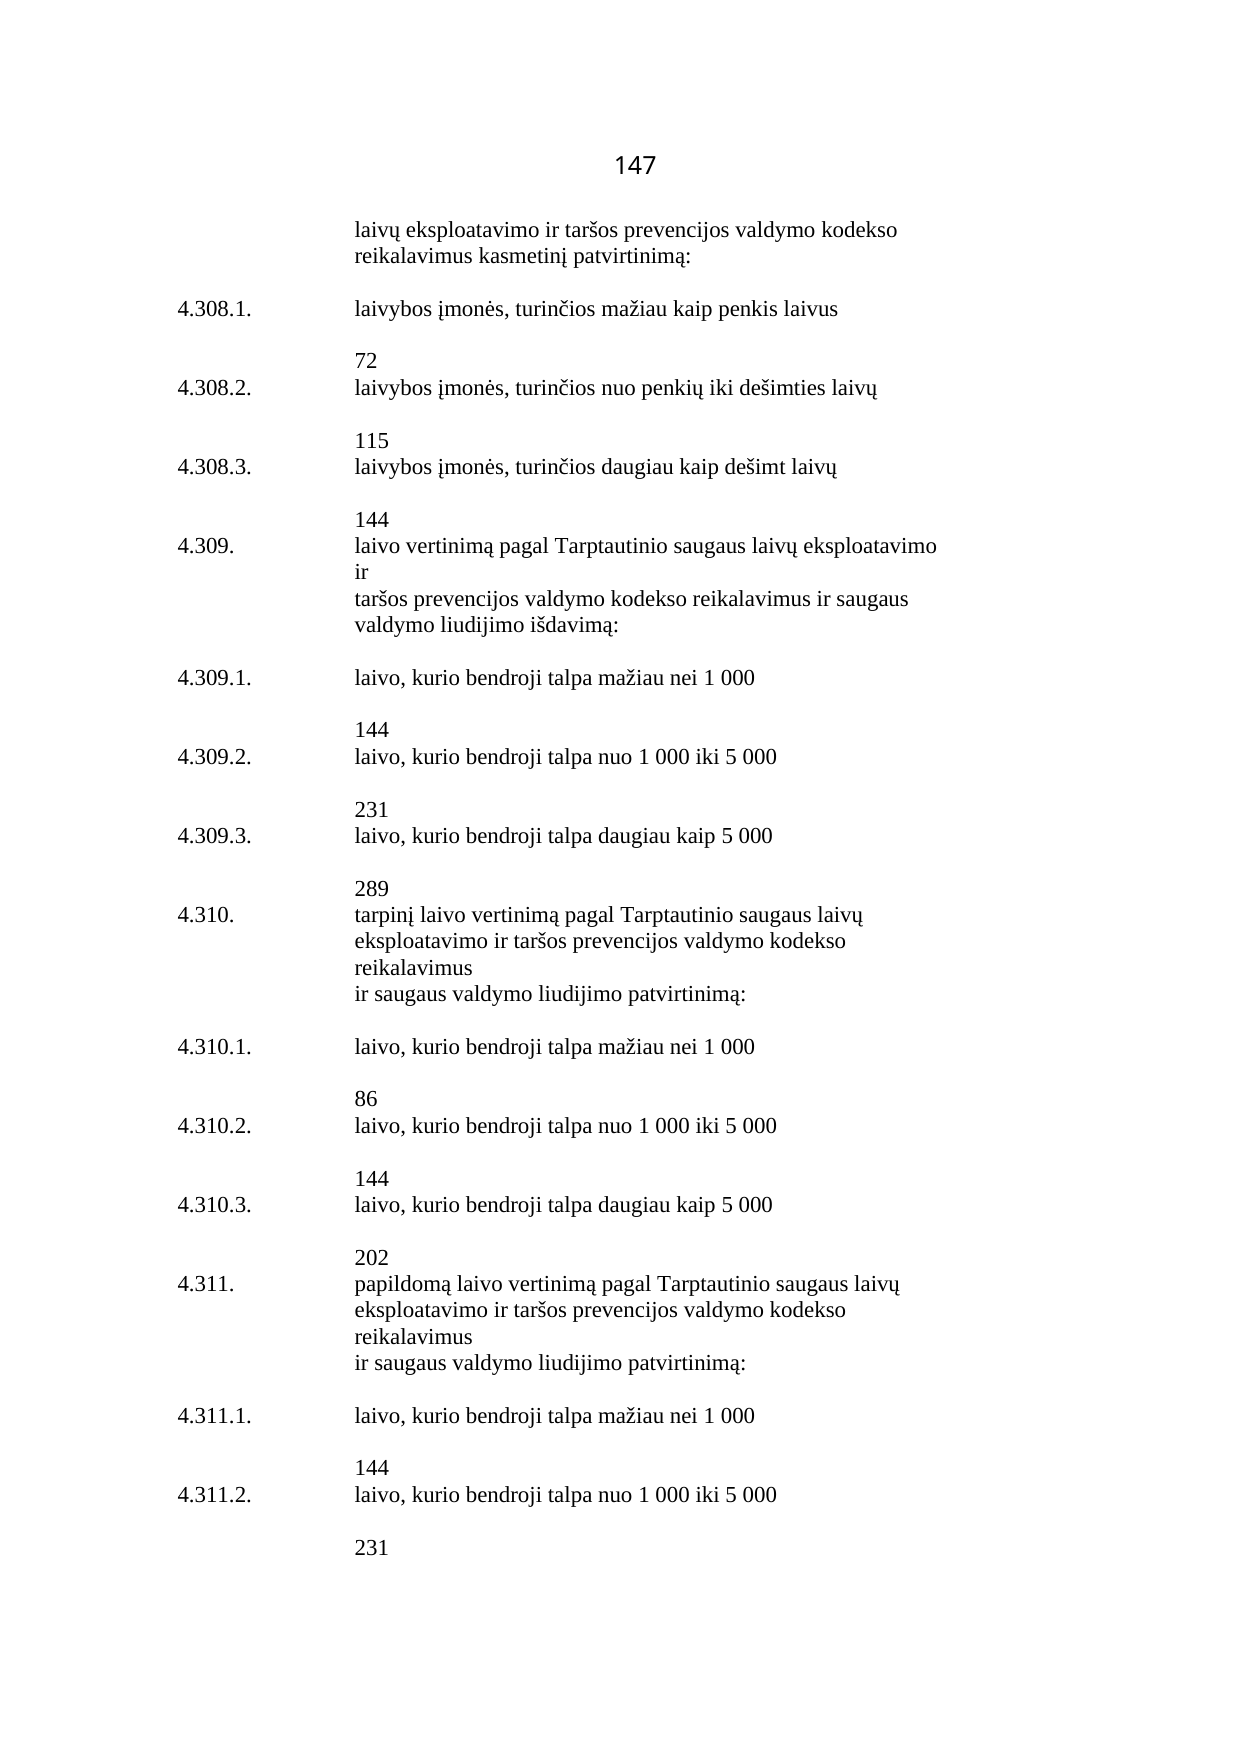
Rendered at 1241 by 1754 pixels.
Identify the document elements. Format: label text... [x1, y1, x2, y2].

text ir saugaus valdymo liudijimo patvirtinimą: [354, 980, 945, 1033]
text 4.309.2. laivo, kurio bendroji talpa nuo 1 000 iki 5 000 231 [177, 743, 945, 822]
text eksploatavimo ir taršos prevencijos valdymo kodekso reikalavimus [354, 1296, 945, 1349]
text taršos prevencijos valdymo kodekso reikalavimus ir saugaus [354, 585, 945, 611]
text 4.311.1. laivo, kurio bendroji talpa mažiau nei 1 000 144 [177, 1402, 945, 1481]
text reikalavimus kasmetinį patvirtinimą: [354, 242, 945, 295]
text ir saugaus valdymo liudijimo patvirtinimą: [354, 1349, 945, 1402]
text 4.308.2. laivybos įmonės, turinčios nuo penkių iki dešimties laivų 115 [177, 374, 945, 453]
text 4.311.2. laivo, kurio bendroji talpa nuo 1 000 iki 5 000 231 [177, 1481, 945, 1560]
text 4.310.1. laivo, kurio bendroji talpa mažiau nei 1 000 86 [177, 1033, 945, 1112]
text 4.310.3. laivo, kurio bendroji talpa daugiau kaip 5 000 202 [177, 1191, 945, 1270]
text eksploatavimo ir taršos prevencijos valdymo kodekso reikalavimus [354, 927, 945, 980]
text 4.309. laivo vertinimą pagal Tarptautinio saugaus laivų eksploatavimo ir [177, 532, 945, 585]
text 4.308.3. laivybos įmonės, turinčios daugiau kaip dešimt laivų 144 [177, 453, 945, 532]
text 4.311. papildomą laivo vertinimą pagal Tarptautinio saugaus laivų [177, 1270, 945, 1296]
text 4.309.3. laivo, kurio bendroji talpa daugiau kaip 5 000 289 [177, 822, 945, 901]
text 4.309.1. laivo, kurio bendroji talpa mažiau nei 1 000 144 [177, 664, 945, 743]
text 4.308.1. laivybos įmonės, turinčios mažiau kaip penkis laivus 72 [177, 295, 945, 374]
text laivų eksploatavimo ir taršos prevencijos valdymo kodekso [354, 216, 945, 242]
text 4.310.2. laivo, kurio bendroji talpa nuo 1 000 iki 5 000 144 [177, 1112, 945, 1191]
text 4.310. tarpinį laivo vertinimą pagal Tarptautinio saugaus laivų [177, 901, 945, 927]
text valdymo liudijimo išdavimą: [354, 611, 945, 664]
